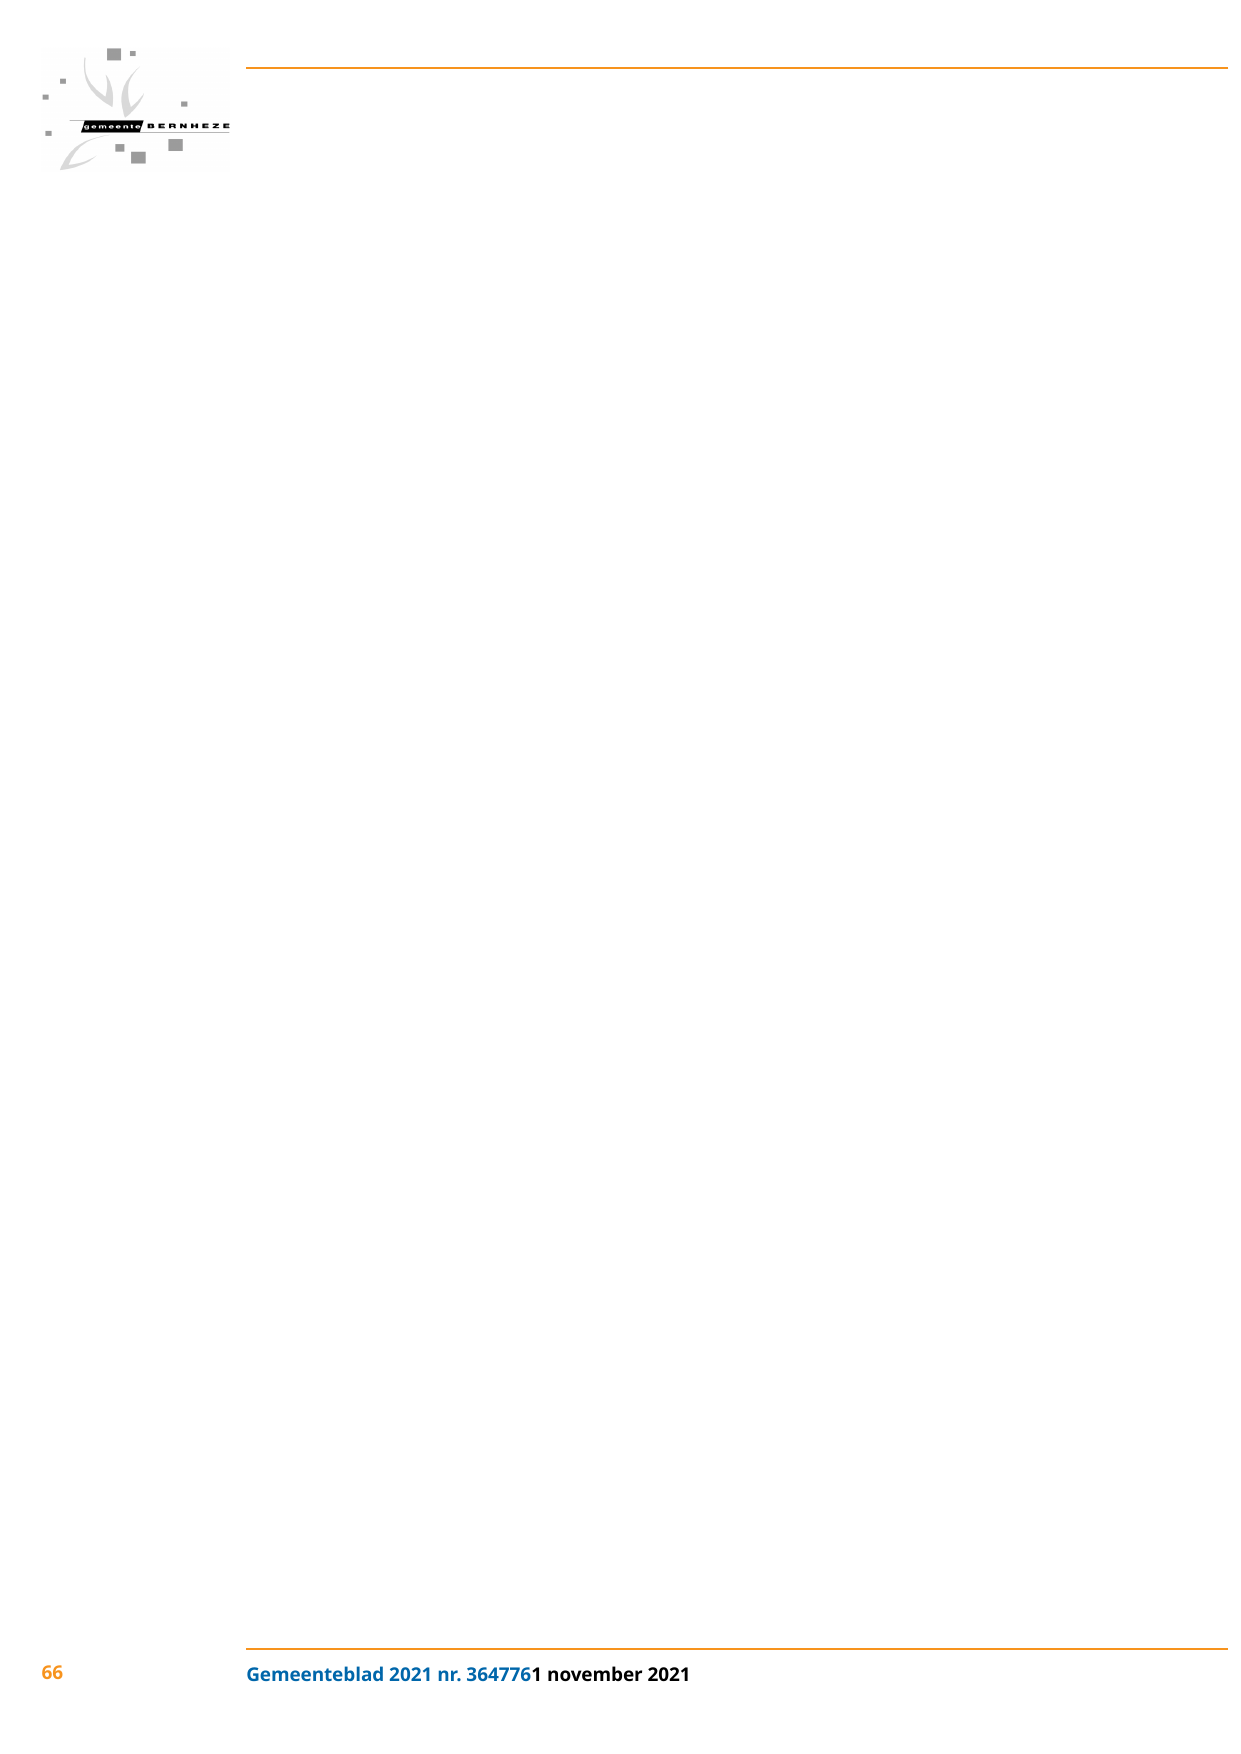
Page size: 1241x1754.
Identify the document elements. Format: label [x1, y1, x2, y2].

picture [41, 47, 231, 172]
